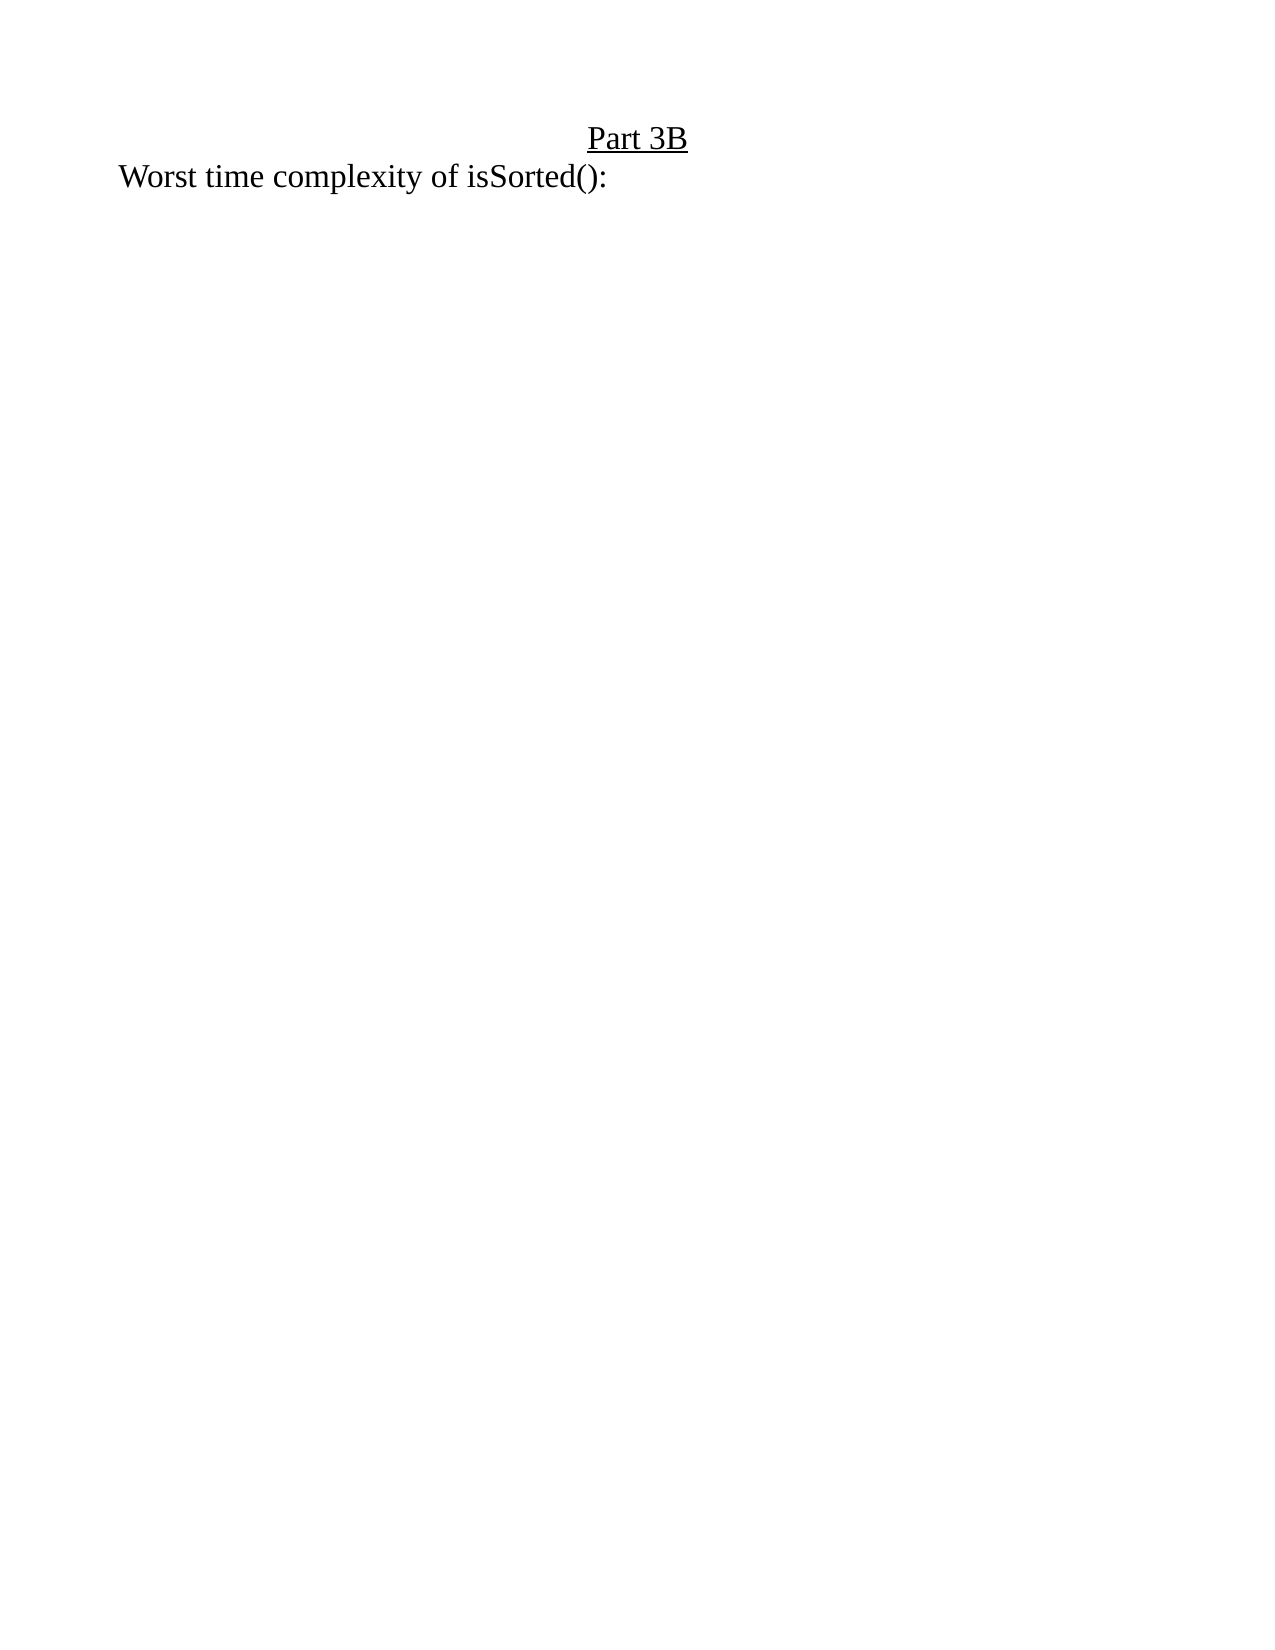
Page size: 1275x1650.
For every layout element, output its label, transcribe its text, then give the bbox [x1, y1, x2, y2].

text Part 3B [118, 118, 1157, 156]
text Worst time complexity of isSorted(): [118, 156, 1157, 195]
